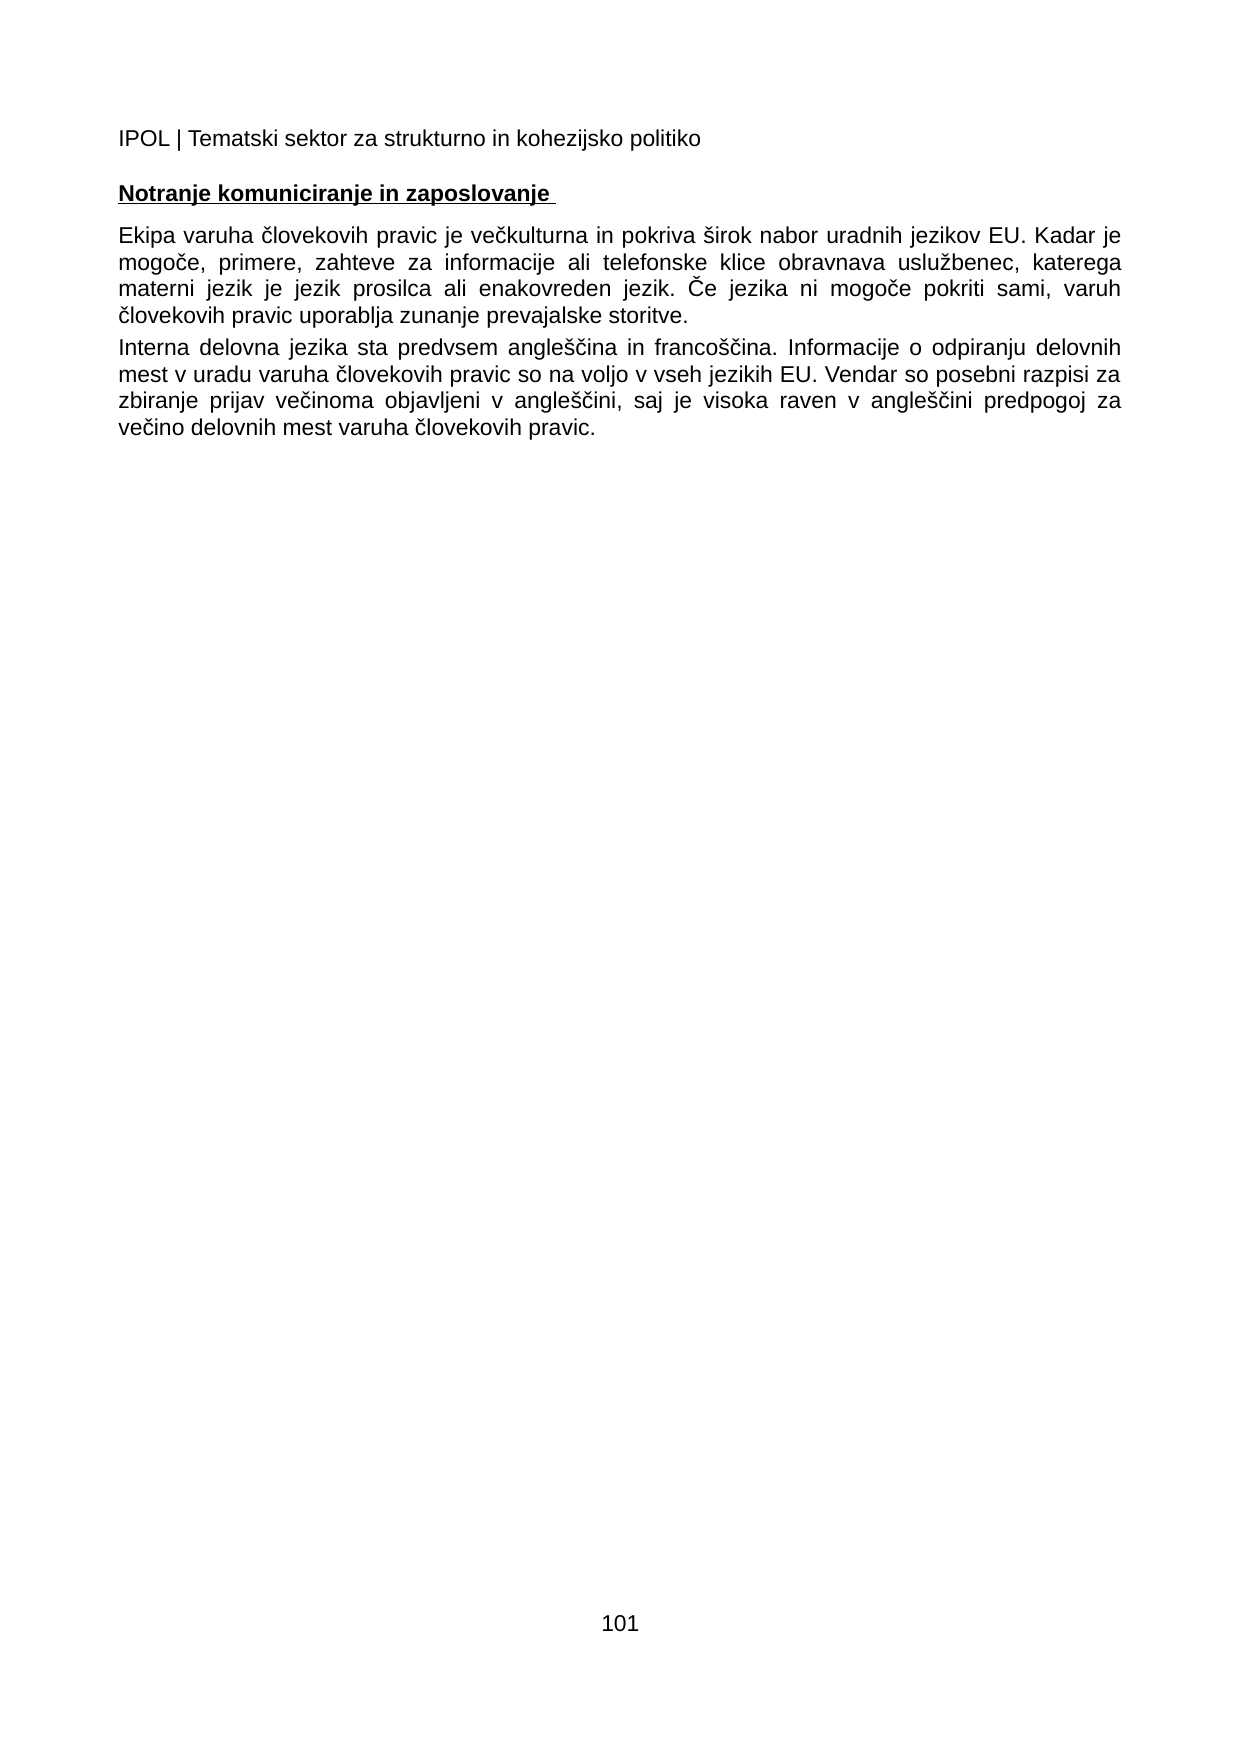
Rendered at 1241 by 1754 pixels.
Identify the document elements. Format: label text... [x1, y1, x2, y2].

text Ekipa varuha človekovih pravic je večkulturna in pokriva širok nabor uradnih jezikov EU. Kadar je mogoče, primere, zahteve za informacije ali telefonske klice obravnava uslužbenec, katerega materni jezik je jezik prosilca ali enakovreden jezik. Če jezika ni mogoče pokriti sami, varuh človekovih pravic uporablja zunanje prevajalske storitve. [118, 222, 1122, 328]
subtitle Notranje komuniciranje in zaposlovanje [118, 180, 1122, 207]
text Interna delovna jezika sta predvsem angleščina in francoščina. Informacije o odpiranju delovnih mest v uradu varuha človekovih pravic so na voljo v vseh jezikih EU. Vendar so posebni razpisi za zbiranje prijav večinoma objavljeni v angleščini, saj je visoka raven v angleščini predpogoj za večino delovnih mest varuha človekovih pravic. [118, 334, 1122, 440]
